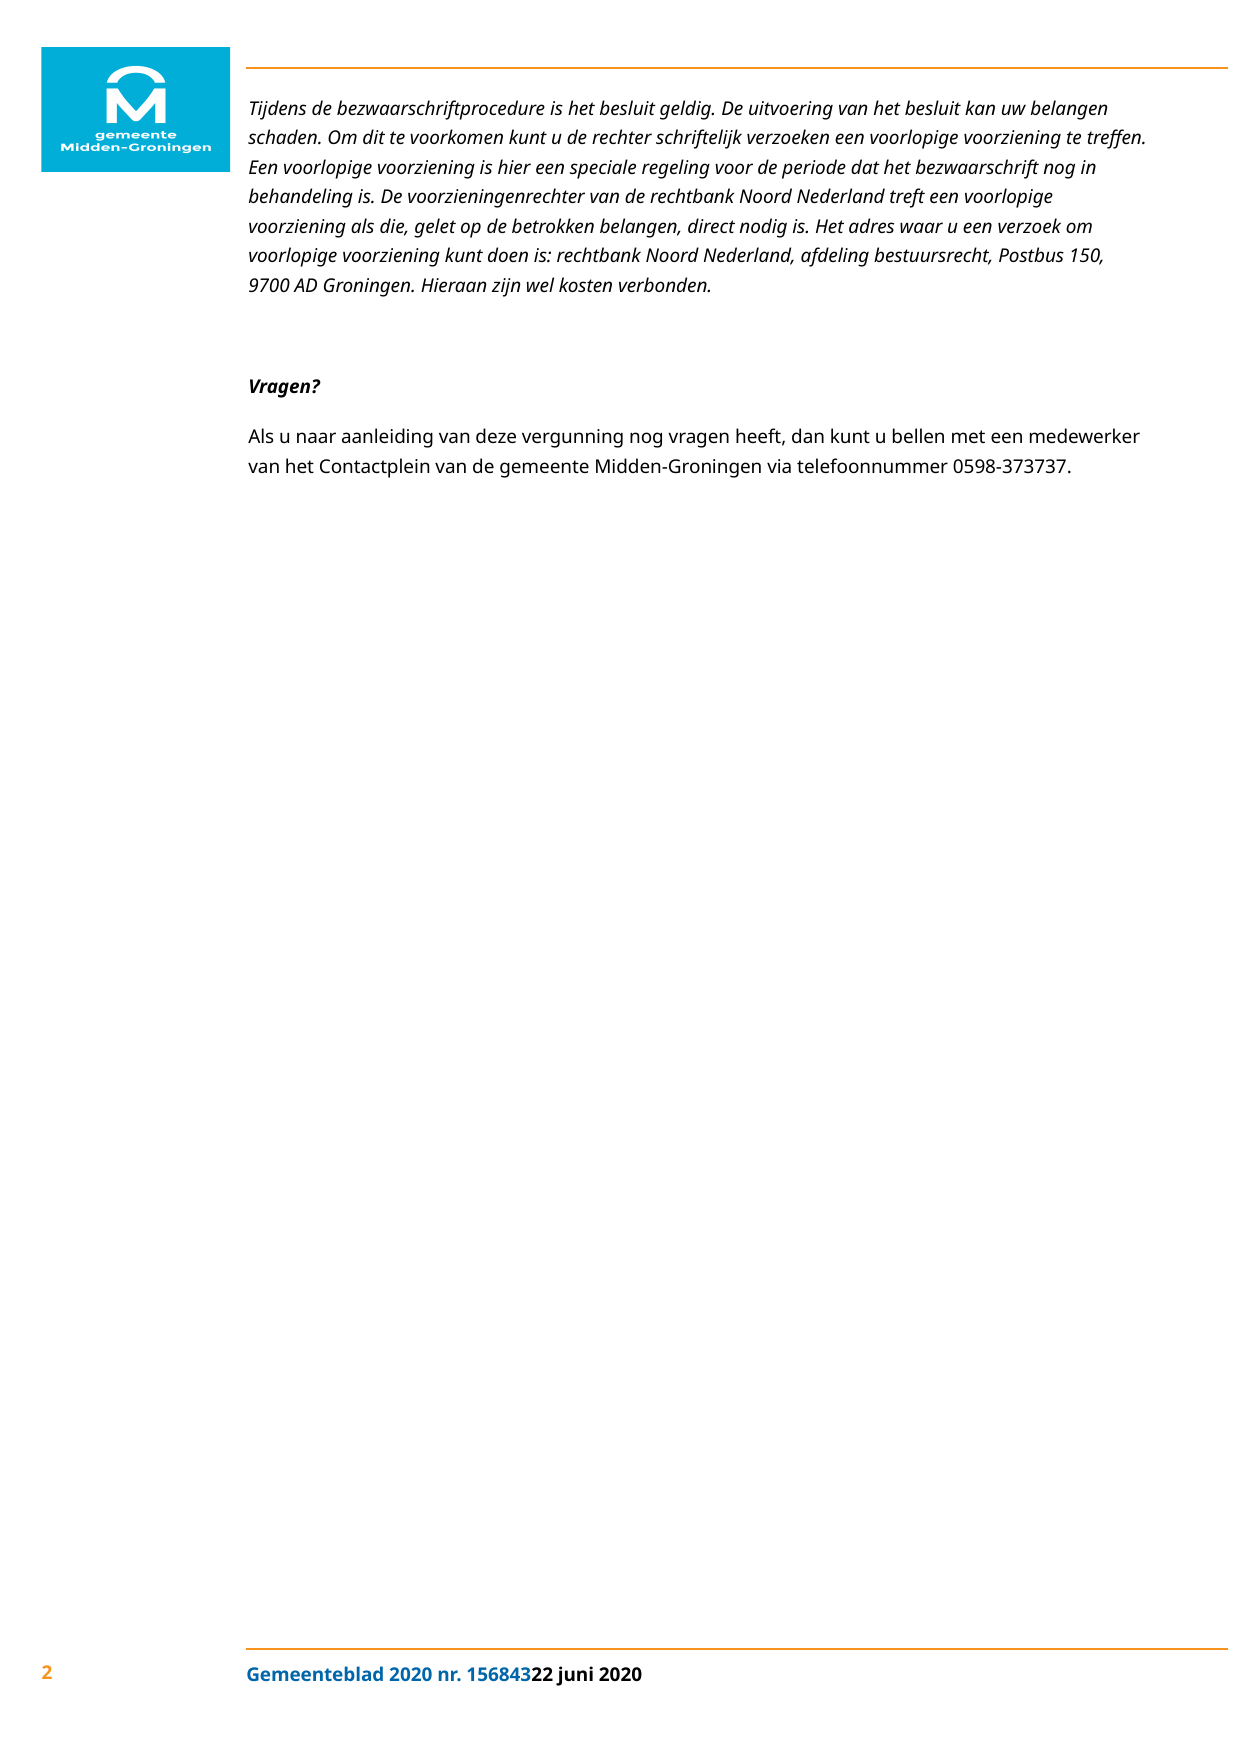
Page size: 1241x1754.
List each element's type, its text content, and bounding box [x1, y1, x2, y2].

picture [108, 66, 164, 82]
picture [107, 89, 165, 122]
picture [184, 146, 190, 153]
text Als u naar aanleiding van deze vergunning nog vragen heeft, dan kunt u bellen met een medewerker van het Contactplein van de gemeente Midden-Groningen via telefoonnummer 0598-373737. [248, 423, 1152, 479]
text Tijdens de bezwaarschriftprocedure is het besluit geldig. De uitvoering van het besluit kan uw belangen schaden. Om dit te voorkomen kunt u de rechter schriftelijk verzoeken een voorlopige voorziening te treffen. Een voorlopige voorziening is hier een speciale regeling voor de periode dat het bezwaarschrift nog in behandeling is. De voorzieningenrechter van de rechtbank Noord Nederland treft een voorlopige voorziening als die, gelet op de betrokken belangen, direct nodig is. Het adres waar u een verzoek om voorlopige voorziening kunt doen is: rechtbank Noord Nederland, afdeling bestuursrecht, Postbus 150, 9700 AD Groningen. Hieraan zijn wel kosten verbonden. [248, 95, 1152, 298]
text Vragen? [248, 373, 1152, 399]
